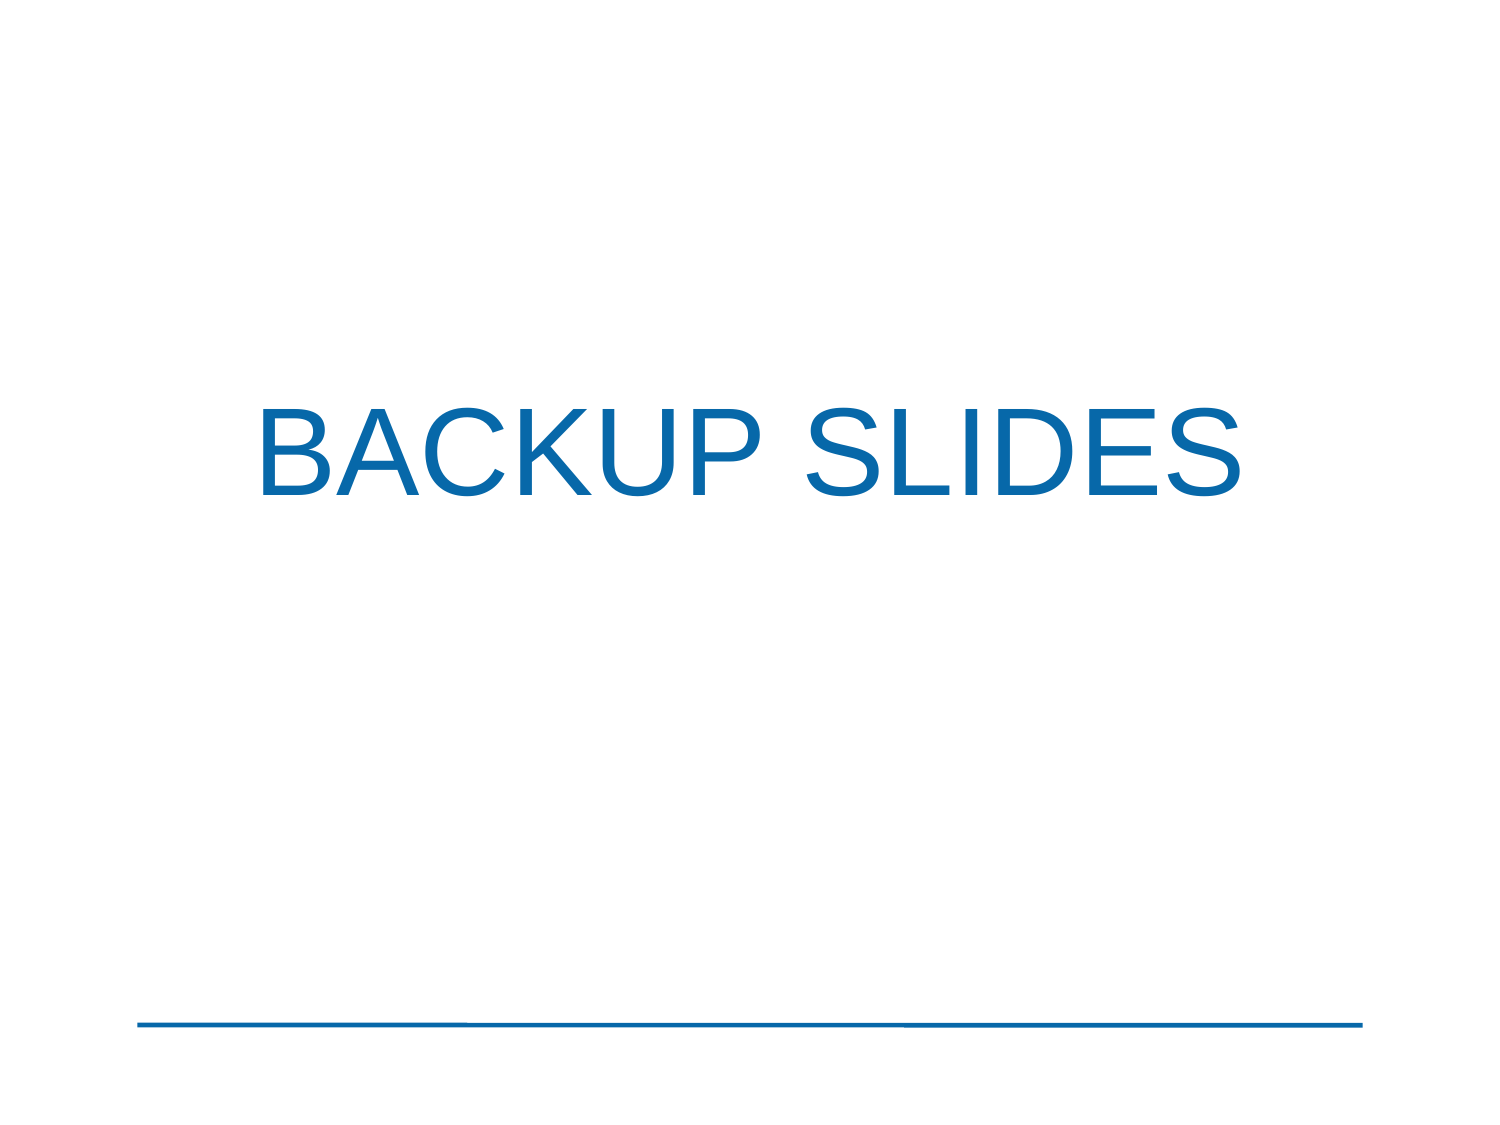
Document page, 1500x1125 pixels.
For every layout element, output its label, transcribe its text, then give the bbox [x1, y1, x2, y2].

title BACKUP SLIDES [0, 335, 1500, 528]
